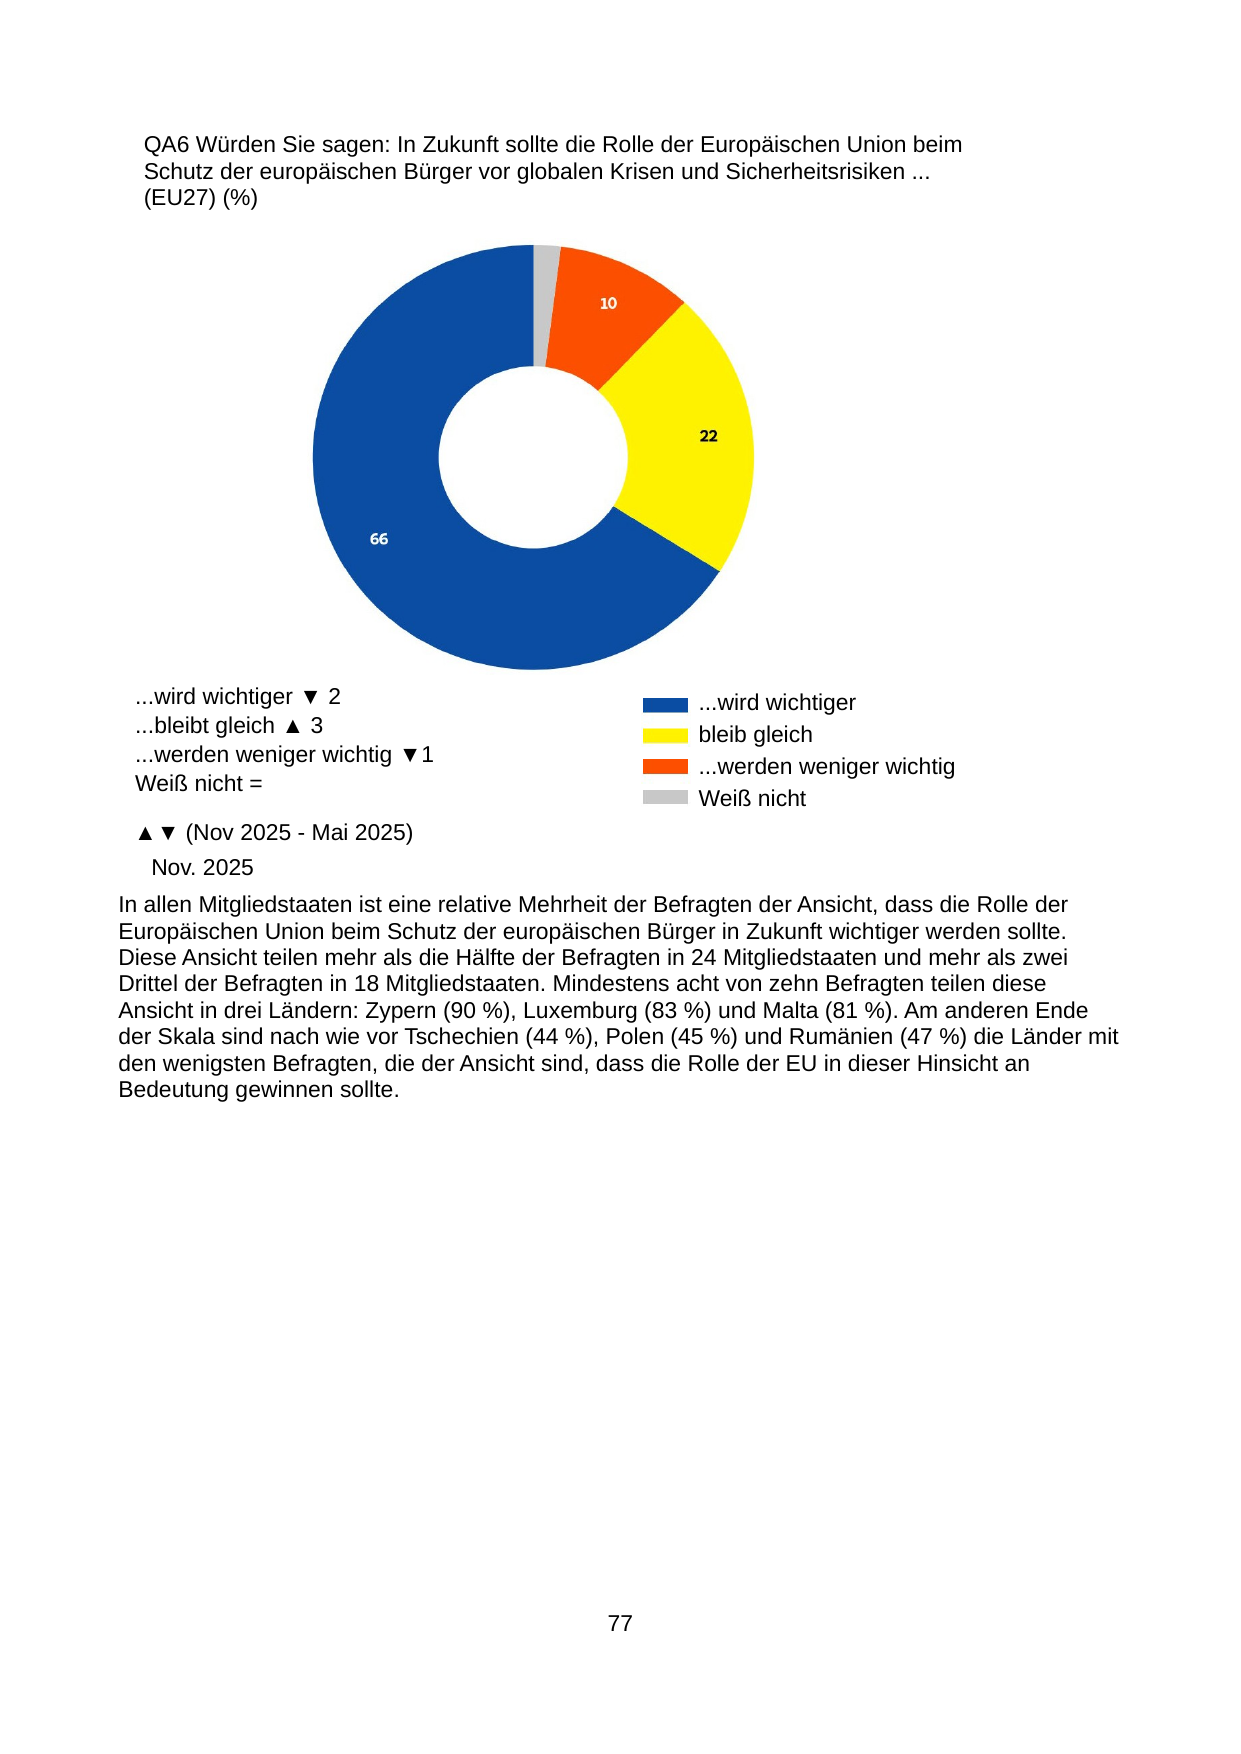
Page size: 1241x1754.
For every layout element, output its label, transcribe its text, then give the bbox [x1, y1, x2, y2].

text In allen Mitgliedstaaten ist eine relative Mehrheit der Befragten der Ansicht, dass die Rolle der Europäischen Union beim Schutz der europäischen Bürger in Zukunft wichtiger werden sollte. Diese Ansicht teilen mehr als die Hälfte der Befragten in 24 Mitgliedstaaten und mehr als zwei Drittel der Befragten in 18 Mitgliedstaaten. Mindestens acht von zehn Befragten teilen diese Ansicht in drei Ländern: Zypern (90 %), Luxemburg (83 %) und Malta (81 %). Am anderen Ende der Skala sind nach wie vor Tschechien (44 %), Polen (45 %) und Rumänien (47 %) die Länder mit den wenigsten Befragten, die der Ansicht sind, dass die Rolle der EU in dieser Hinsicht an Bedeutung gewinnen sollte. [118, 124, 1122, 1102]
picture [631, 690, 691, 807]
picture [307, 238, 757, 675]
